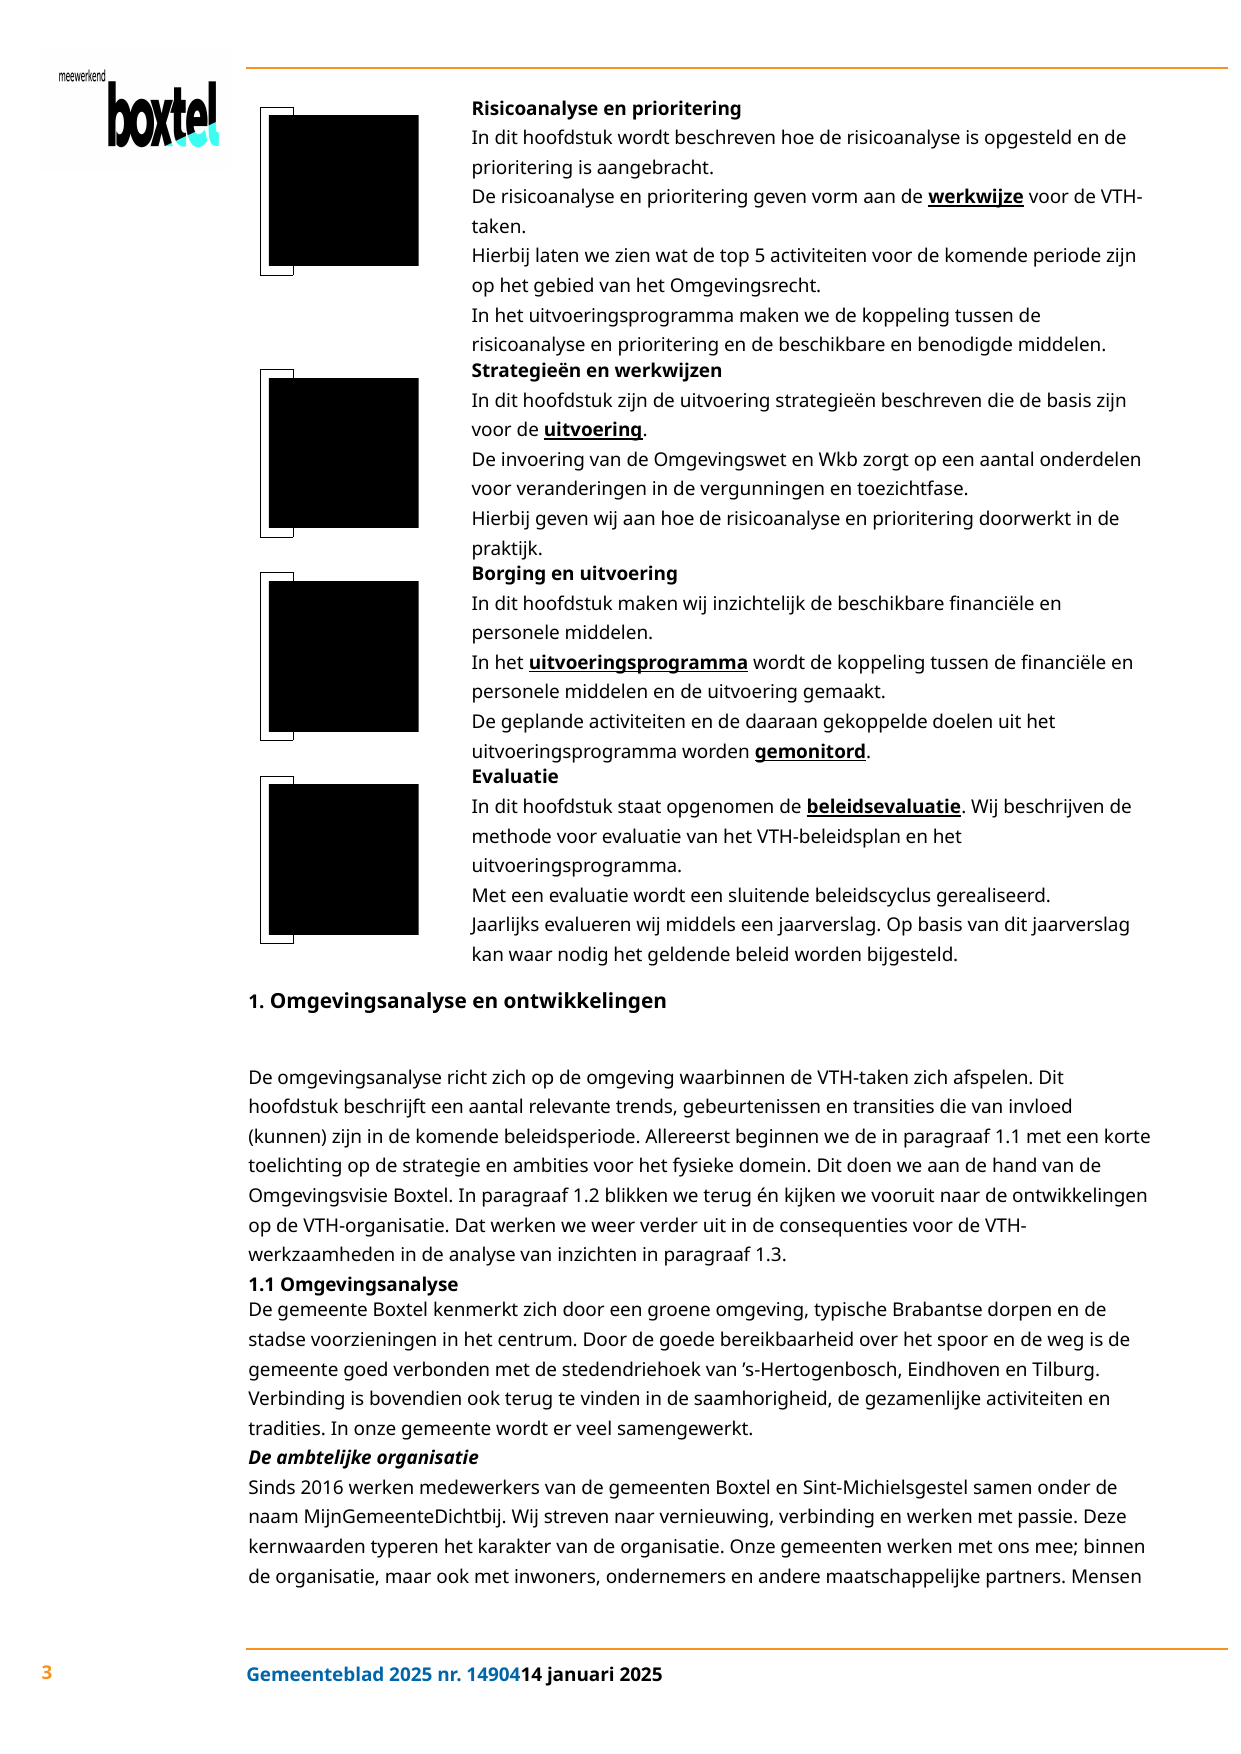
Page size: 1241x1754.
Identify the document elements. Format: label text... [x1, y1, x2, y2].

table_cell Risicoanalyse en prioritering In dit hoofdstuk wordt beschreven hoe de risicoanalyse is opgesteld en de prioritering is aangebracht. De risicoanalyse en prioritering geven vorm aan de werkwijze voor de VTH-taken. Hierbij laten we zien wat de top 5 activiteiten voor de komende periode zijn op het gebied van het Omgevingsrecht. In het uitvoeringsprogramma maken we de koppeling tussen de risicoanalyse en prioritering en de beschikbare en benodigde middelen. [471, 95, 1152, 357]
picture [268, 784, 419, 935]
table_cell [248, 764, 471, 784]
table_cell Borging en uitvoering In dit hoofdstuk maken wij inzichtelijk de beschikbare financiële en personele middelen. In het uitvoeringsprogramma wordt de koppeling tussen de financiële en personele middelen en de uitvoering gemaakt. De geplande activiteiten en de daaraan gekoppelde doelen uit het uitvoeringsprogramma worden gemonitord. [471, 560, 1152, 764]
table_cell Strategieën en werkwijzen In dit hoofdstuk zijn de uitvoering strategieën beschreven die de basis zijn voor de uitvoering. De invoering van de Omgevingswet en Wkb zorgt op een aantal onderdelen voor veranderingen in de vergunningen en toezichtfase. Hierbij geven wij aan hoe de risicoanalyse en prioritering doorwerkt in de praktijk. [471, 357, 1152, 560]
table_cell [261, 935, 293, 943]
text De gemeente Boxtel kenmerkt zich door een groene omgeving, typische Brabantse dorpen en de stadse voorzieningen in het centrum. Door de goede bereikbaarheid over het spoor en de weg is de gemeente goed verbonden met de stedendriehoek van ’s-Hertogenbosch, Eindhoven en Tilburg. Verbinding is bovendien ook terug te vinden in de saamhorigheid, de gezamenlijke activiteiten en tradities. In onze gemeente wordt er veel samengewerkt. [248, 1297, 1152, 1441]
table_cell [248, 935, 471, 967]
table_cell [261, 785, 268, 934]
table_cell [248, 357, 471, 560]
picture [268, 115, 419, 266]
text Sinds 2016 werken medewerkers van de gemeenten Boxtel en Sint-Michielsgestel samen onder de naam MijnGemeenteDichtbij. Wij streven naar vernieuwing, verbinding en werken met passie. Deze kernwaarden typeren het karakter van de organisatie. Onze gemeenten werken met ons mee; binnen de organisatie, maar ook met inwoners, ondernemers en andere maatschappelijke partners. Mensen [248, 1474, 1152, 1589]
text De omgevingsanalyse richt zich op de omgeving waarbinnen de VTH-taken zich afspelen. Dit hoofdstuk beschrijft een aantal relevante trends, gebeurtenissen en transities die van invloed (kunnen) zijn in de komende beleidsperiode. Allereerst beginnen we de in paragraaf 1.1 met een korte toelichting op de strategie en ambities voor het fysieke domein. Dit doen we aan de hand van de Omgevingsvisie Boxtel. In paragraaf 1.2 blikken we terug én kijken we vooruit naar de ontwikkelingen op de VTH-organisatie. Dat werken we weer verder uit in de consequenties voor de VTH-werkzaamheden in de analyse van inzichten in paragraaf 1.3. [248, 1064, 1152, 1267]
table_cell Evaluatie In dit hoofdstuk staat opgenomen de beleidsevaluatie. Wij beschrijven de methode voor evaluatie van het VTH-beleidsplan en het uitvoeringsprogramma. Met een evaluatie wordt een sluitende beleidscyclus gerealiseerd. Jaarlijks evalueren wij middels een jaarverslag. Op basis van dit jaarverslag kan waar nodig het geldende beleid worden bijgesteld. [471, 764, 1152, 967]
table_cell [248, 95, 471, 357]
text 1. Omgevingsanalyse en ontwikkelingen [248, 986, 1152, 1014]
picture [41, 47, 231, 172]
table_cell [248, 785, 260, 934]
table_cell [248, 560, 471, 764]
picture [268, 378, 419, 528]
text 1.1 Omgevingsanalyse [248, 1271, 1152, 1297]
picture [268, 581, 419, 732]
table_cell [261, 777, 293, 784]
text De ambtelijke organisatie [248, 1444, 1152, 1470]
table_cell [419, 785, 471, 934]
